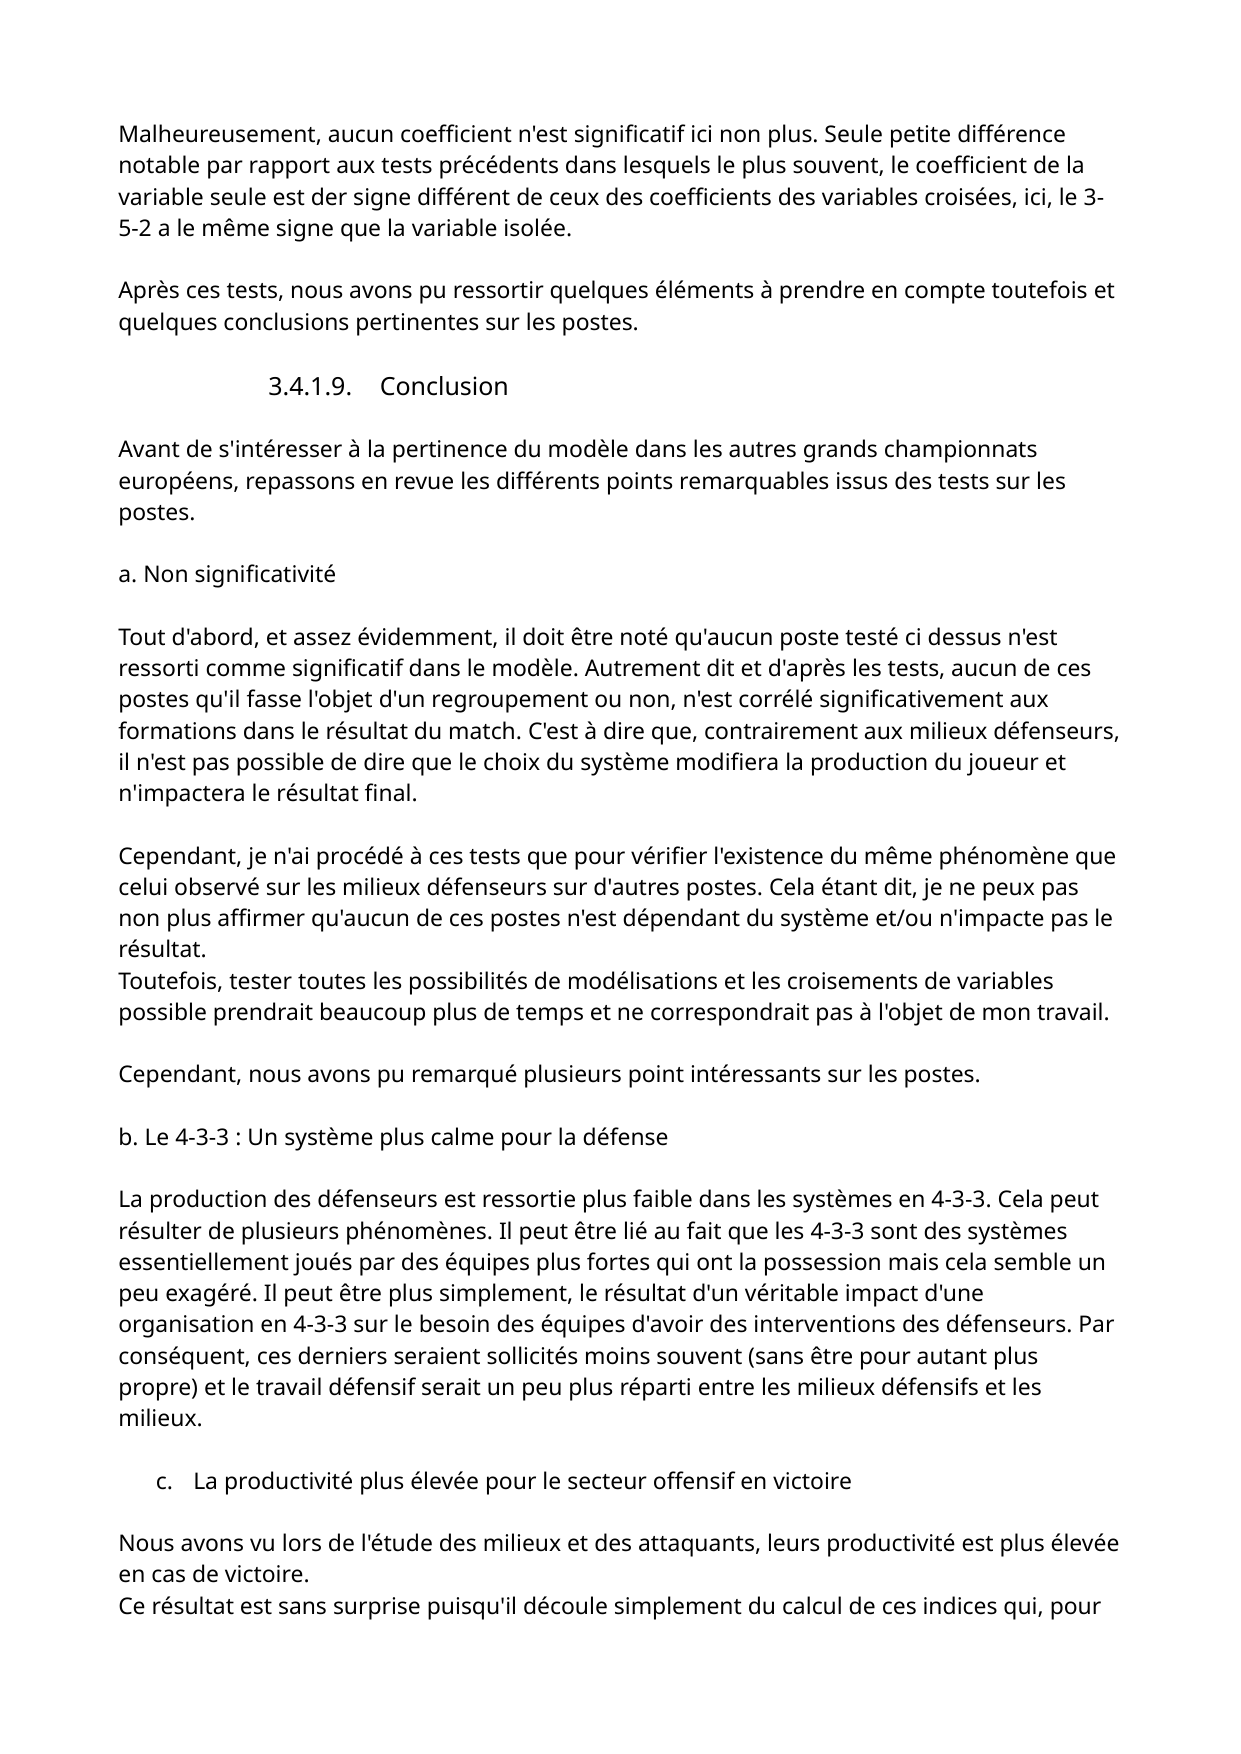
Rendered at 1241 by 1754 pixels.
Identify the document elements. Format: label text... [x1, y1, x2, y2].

list Conclusion [268, 368, 1122, 402]
text La production des défenseurs est ressortie plus faible dans les systèmes en 4-3-3. Cela peut résulter de plusieurs phénomènes. Il peut être lié au fait que les 4-3-3 sont des systèmes essentiellement joués par des équipes plus fortes qui ont la possession mais cela semble un peu exagéré. Il peut être plus simplement, le résultat d'un véritable impact d'une organisation en 4-3-3 sur le besoin des équipes d'avoir des interventions des défenseurs. Par conséquent, ces derniers seraient sollicités moins souvent (sans être pour autant plus propre) et le travail défensif serait un peu plus réparti entre les milieux défensifs et les milieux. [118, 1183, 1122, 1433]
text Nous avons vu lors de l'étude des milieux et des attaquants, leurs productivité est plus élevée en cas de victoire. [118, 1527, 1122, 1590]
text Malheureusement, aucun coefficient n'est significatif ici non plus. Seule petite différence notable par rapport aux tests précédents dans lesquels le plus souvent, le coefficient de la variable seule est der signe différent de ceux des coefficients des variables croisées, ici, le 3-5-2 a le même signe que la variable isolée. [118, 118, 1122, 243]
text Cependant, nous avons pu remarqué plusieurs point intéressants sur les postes. [118, 1058, 1122, 1090]
text a. Non significativité [118, 558, 1122, 590]
text Tout d'abord, et assez évidemment, il doit être noté qu'aucun poste testé ci dessus n'est ressorti comme significatif dans le modèle. Autrement dit et d'après les tests, aucun de ces postes qu'il fasse l'objet d'un regroupement ou non, n'est corrélé significativement aux formations dans le résultat du match. C'est à dire que, contrairement aux milieux défenseurs, il n'est pas possible de dire que le choix du système modifiera la production du joueur et n'impactera le résultat final. [118, 621, 1122, 808]
text Ce résultat est sans surprise puisqu'il découle simplement du calcul de ces indices qui, pour [118, 1590, 1122, 1621]
text Avant de s'intéresser à la pertinence du modèle dans les autres grands championnats européens, repassons en revue les différents points remarquables issus des tests sur les postes. [118, 433, 1122, 527]
text Cependant, je n'ai procédé à ces tests que pour vérifier l'existence du même phénomène que celui observé sur les milieux défenseurs sur d'autres postes. Cela étant dit, je ne peux pas non plus affirmer qu'aucun de ces postes n'est dépendant du système et/ou n'impacte pas le résultat. [118, 840, 1122, 965]
text b. Le 4-3-3 : Un système plus calme pour la défense [118, 1121, 1122, 1152]
text Après ces tests, nous avons pu ressortir quelques éléments à prendre en compte toutefois et quelques conclusions pertinentes sur les postes. [118, 274, 1122, 337]
text Toutefois, tester toutes les possibilités de modélisations et les croisements de variables possible prendrait beaucoup plus de temps et ne correspondrait pas à l'objet de mon travail. [118, 965, 1122, 1027]
list La productivité plus élevée pour le secteur offensif en victoire [156, 1465, 1122, 1496]
